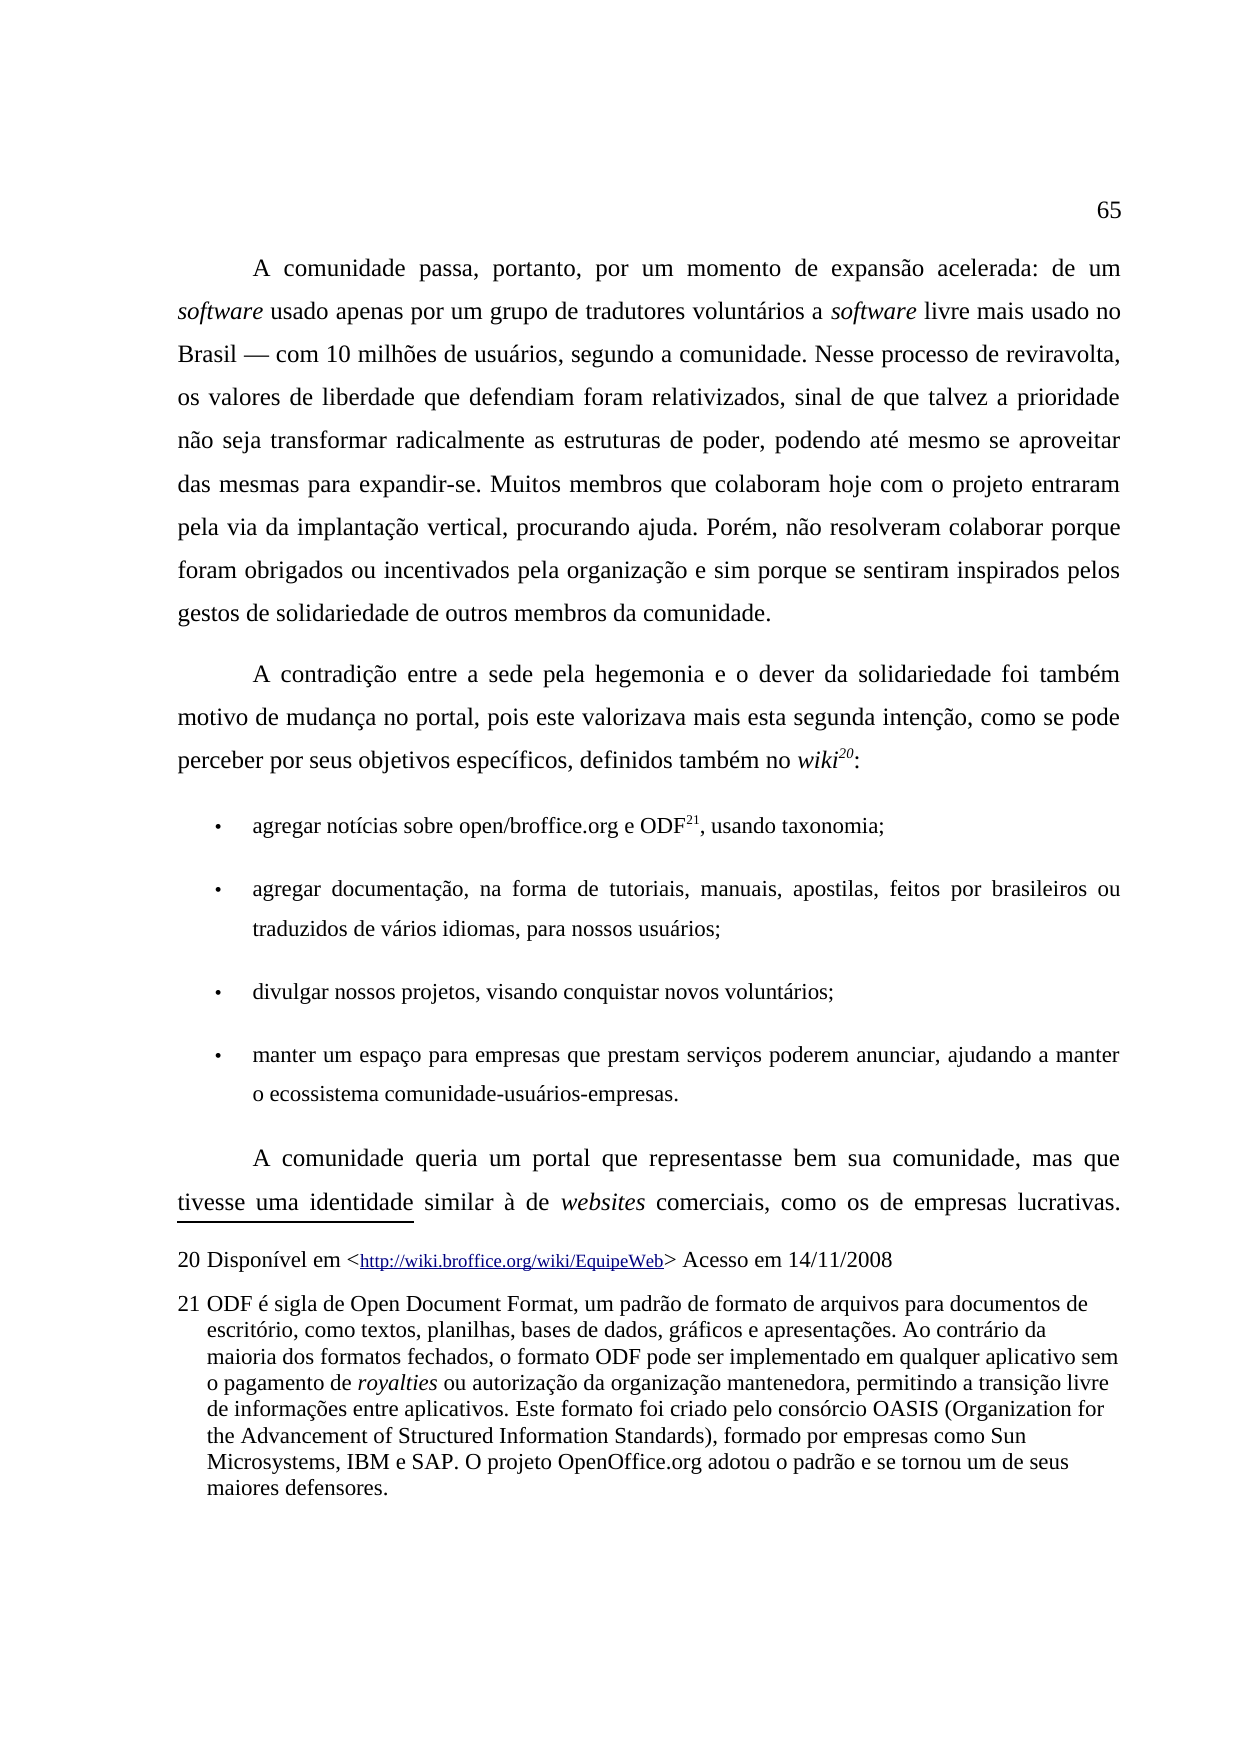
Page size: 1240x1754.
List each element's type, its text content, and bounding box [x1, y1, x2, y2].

list divulgar nossos projetos, visando conquistar novos voluntários; [215, 978, 1121, 1004]
list agregar documentação, na forma de tutoriais, manuais, apostilas, feitos por brasileiros ou traduzidos de vários idiomas, para nossos usuários; [215, 875, 1121, 941]
list ODF é sigla de Open Document Format, um padrão de formato de arquivos para documentos de escritório, como textos, planilhas, bases de dados, gráficos e apresentações. Ao contrário da maioria dos formatos fechados, o formato ODF pode ser implementado em qualquer aplicativo sem o pagamento de royalties ou autorização da organização mantenedora, permitindo a transição livre de informações entre aplicativos. Este formato foi criado pelo consórcio OASIS (Organization for the Advancement of Structured Information Standards), formado por empresas como Sun Microsystems, IBM e SAP. O projeto OpenOffice.org adotou o padrão e se tornou um de seus maiores defensores. [177, 1290, 1121, 1501]
list manter um espaço para empresas que prestam serviços poderem anunciar, ajudando a manter o ecossistema comunidade-usuários-empresas. [215, 1041, 1121, 1107]
text A contradição entre a sede pela hegemonia e o dever da solidariedade foi também motivo de mudança no portal, pois este valorizava mais esta segunda intenção, como se pode perceber por seus objetivos específicos, definidos também no wiki: [177, 659, 1121, 774]
text Disponível em <http://wiki.broffice.org/wiki/EquipeWeb> Acesso em 14/11/2008 [177, 1246, 1121, 1272]
text A comunidade queria um portal que representasse bem sua comunidade, mas que tivesse uma identidade similar à de websites comerciais, como os de empresas lucrativas. [177, 1143, 1121, 1215]
list agregar notícias sobre open/broffice.org e ODF, usando taxonomia; [215, 812, 1121, 838]
text A comunidade passa, portanto, por um momento de expansão acelerada: de um software usado apenas por um grupo de tradutores voluntários a software livre mais usado no Brasil — com 10 milhões de usuários, segundo a comunidade. Nesse processo de reviravolta, os valores de liberdade que defendiam foram relativizados, sinal de que talvez a prioridade não seja transformar radicalmente as estruturas de poder, podendo até mesmo se aproveitar das mesmas para expandir-se. Muitos membros que colaboram hoje com o projeto entraram pela via da implantação vertical, procurando ajuda. Porém, não resolveram colaborar porque foram obrigados ou incentivados pela organização e sim porque se sentiram inspirados pelos gestos de solidariedade de outros membros da comunidade. [177, 253, 1121, 627]
